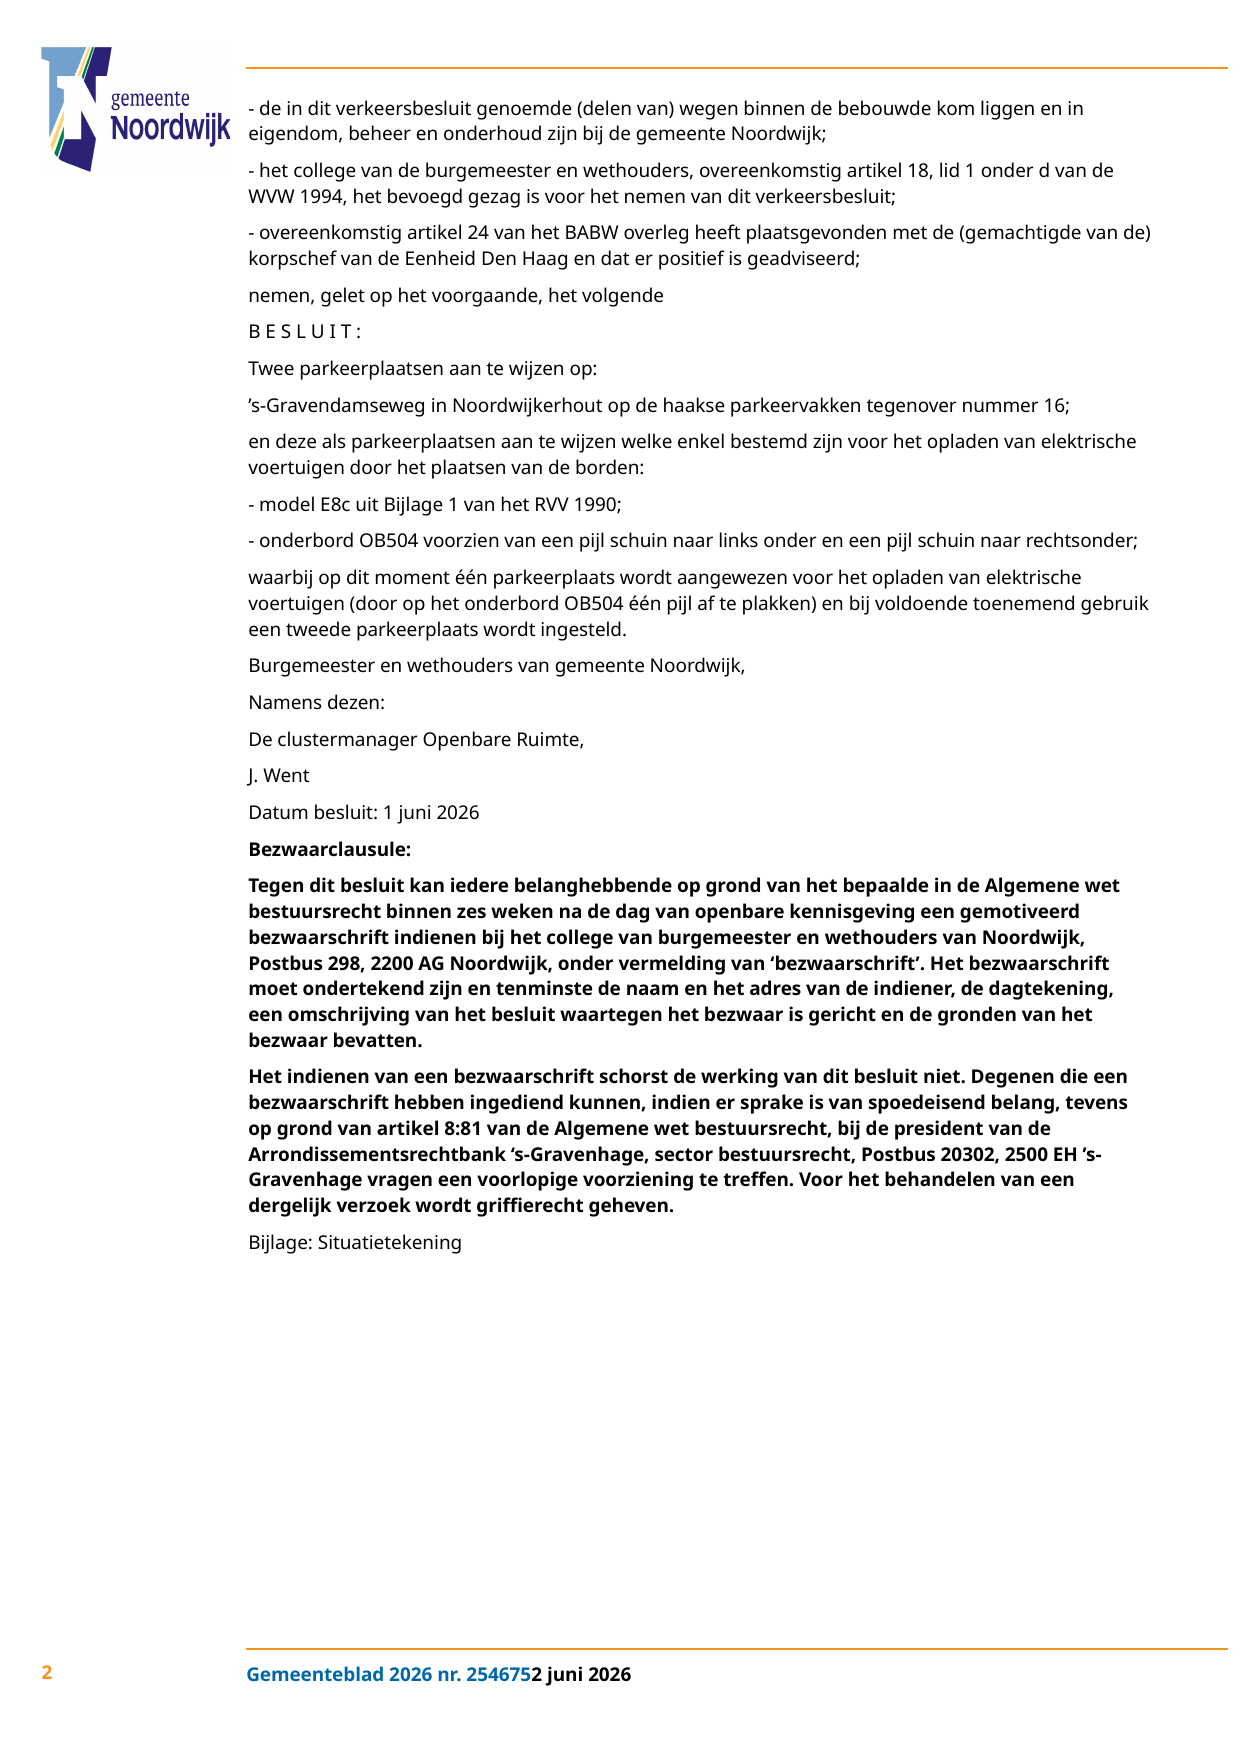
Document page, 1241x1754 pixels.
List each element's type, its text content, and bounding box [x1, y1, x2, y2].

picture [41, 47, 231, 172]
text - model E8c uit Bijlage 1 van het RVV 1990; [248, 491, 1152, 517]
text Bijlage: Situatietekening [248, 1229, 1152, 1254]
text Het indienen van een bezwaarschrift schorst de werking van dit besluit niet. Degenen die een bezwaarschrift hebben ingediend kunnen, indien er sprake is van spoedeisend belang, tevens op grond van artikel 8:81 van de Algemene wet bestuursrecht, bij de president van de Arrondissementsrechtbank ‘s-Gravenhage, sector bestuursrecht, Postbus 20302, 2500 EH ’s-Gravenhage vragen een voorlopige voorziening te treffen. Voor het behandelen van een dergelijk verzoek wordt griffierecht geheven. [248, 1063, 1152, 1218]
text - overeenkomstig artikel 24 van het BABW overleg heeft plaatsgevonden met de (gemachtigde van de) korpschef van de Eenheid Den Haag en dat er positief is geadviseerd; [248, 219, 1152, 271]
text Namens dezen: [248, 689, 1152, 715]
text Twee parkeerplaatsen aan te wijzen op: [248, 355, 1152, 381]
text B E S L U I T : [248, 319, 1152, 344]
text J. Went [248, 762, 1152, 788]
text Bezwaarclausule: [248, 836, 1152, 862]
text Burgemeester en wethouders van gemeente Noordwijk, [248, 652, 1152, 678]
text - het college van de burgemeester en wethouders, overeenkomstig artikel 18, lid 1 onder d van de WVW 1994, het bevoegd gezag is voor het nemen van dit verkeersbesluit; [248, 157, 1152, 209]
text en deze als parkeerplaatsen aan te wijzen welke enkel bestemd zijn voor het opladen van elektrische voertuigen door het plaatsen van de borden: [248, 429, 1152, 480]
text nemen, gelet op het voorgaande, het volgende [248, 282, 1152, 308]
text ’s-Gravendamseweg in Noordwijkerhout op de haakse parkeervakken tegenover nummer 16; [248, 392, 1152, 418]
text Datum besluit: 1 juni 2026 [248, 799, 1152, 825]
text - onderbord OB504 voorzien van een pijl schuin naar links onder en een pijl schuin naar rechtsonder; [248, 528, 1152, 553]
text Tegen dit besluit kan iedere belanghebbende op grond van het bepaalde in de Algemene wet bestuursrecht binnen zes weken na de dag van openbare kennisgeving een gemotiveerd bezwaarschrift indienen bij het college van burgemeester en wethouders van Noordwijk, Postbus 298, 2200 AG Noordwijk, onder vermelding van ‘bezwaarschrift’. Het bezwaarschrift moet ondertekend zijn en tenminste de naam en het adres van de indiener, de dagtekening, een omschrijving van het besluit waartegen het bezwaar is gericht en de gronden van het bezwaar bevatten. [248, 872, 1152, 1053]
text waarbij op dit moment één parkeerplaats wordt aangewezen voor het opladen van elektrische voertuigen (door op het onderbord OB504 één pijl af te plakken) en bij voldoende toenemend gebruik een tweede parkeerplaats wordt ingesteld. [248, 564, 1152, 642]
text De clustermanager Openbare Ruimte, [248, 726, 1152, 752]
text - de in dit verkeersbesluit genoemde (delen van) wegen binnen de bebouwde kom liggen en in eigendom, beheer en onderhoud zijn bij de gemeente Noordwijk; [248, 95, 1152, 146]
